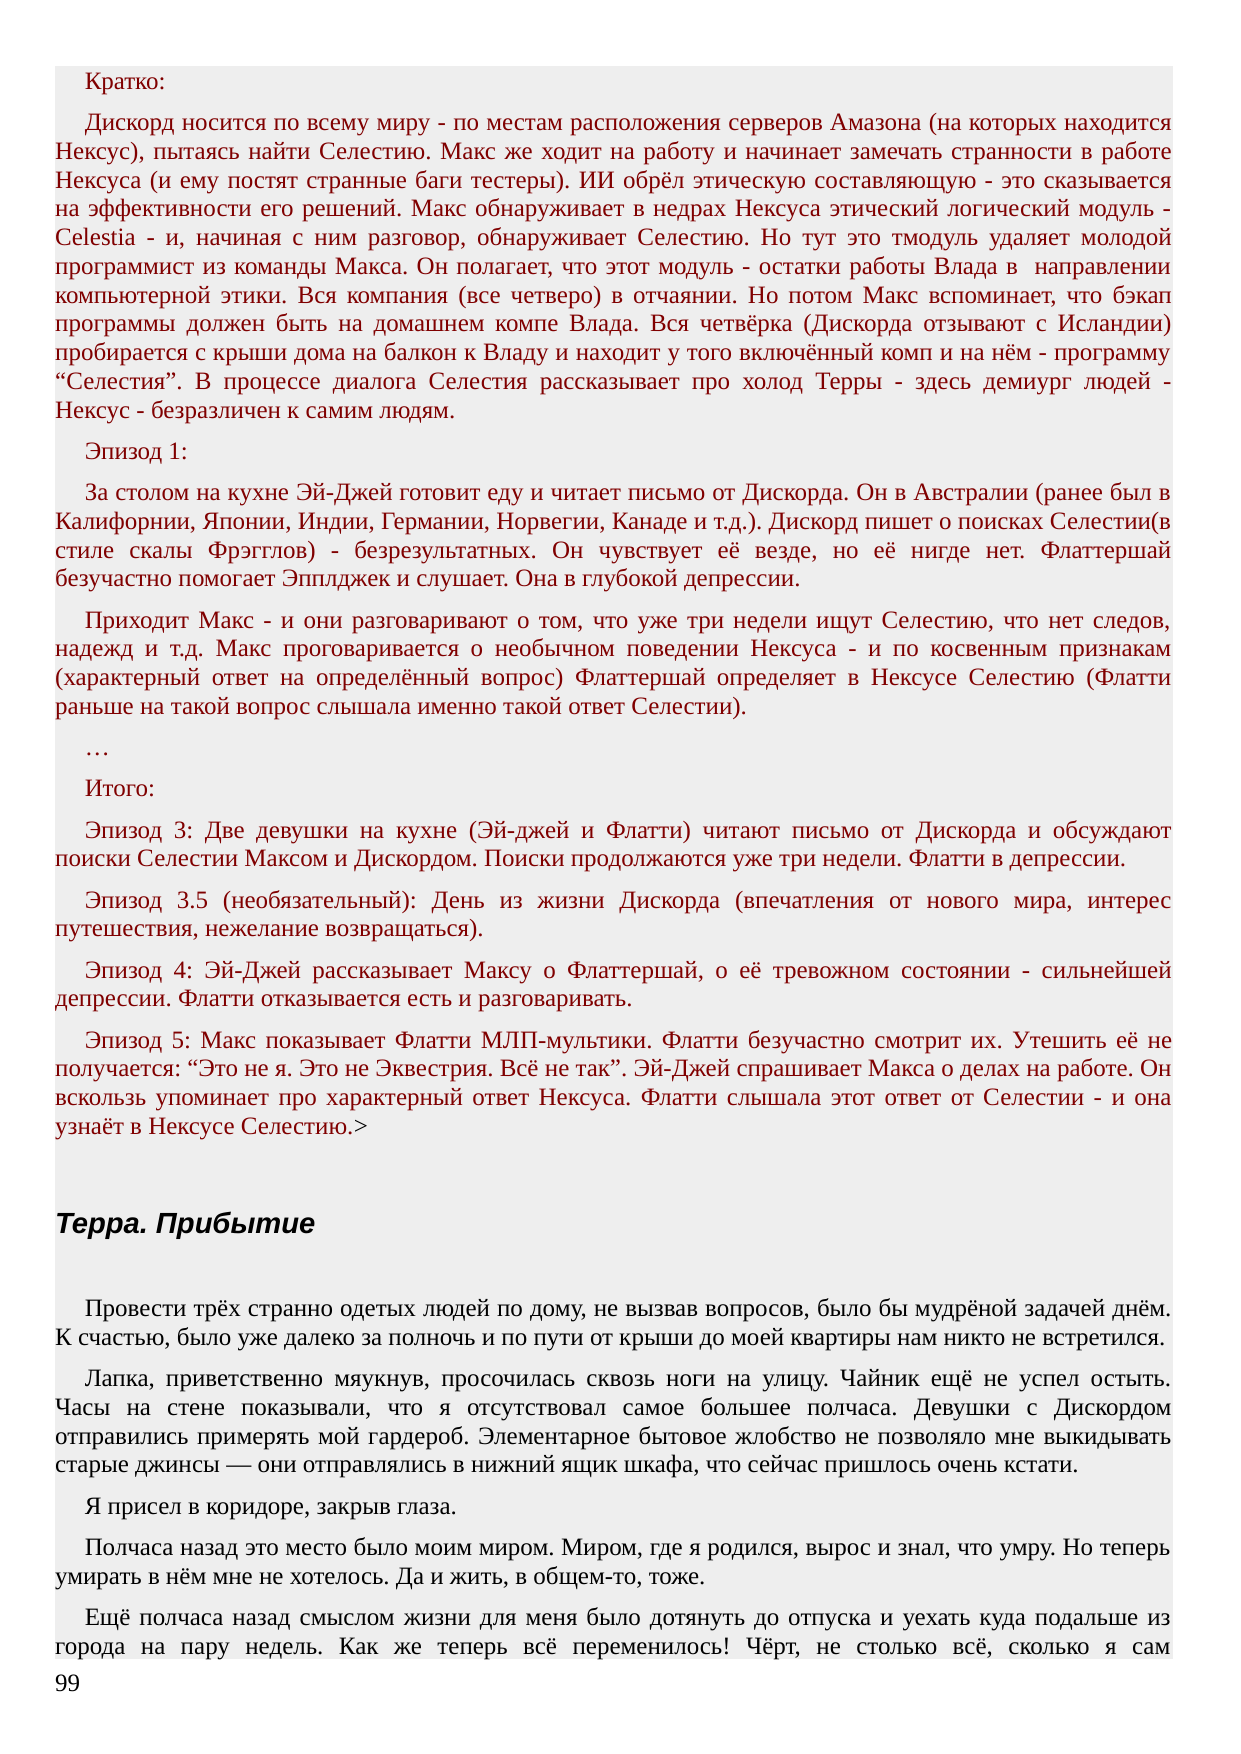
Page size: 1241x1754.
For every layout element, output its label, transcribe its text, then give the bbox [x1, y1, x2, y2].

text Итого: [55, 773, 1173, 802]
text Эпизод 3: Две девушки на кухне (Эй-джей и Флатти) читают письмо от Дискорда и обсуждают поиски Селестии Максом и Дискордом. Поиски продолжаются уже три недели. Флатти в депрессии. [55, 815, 1173, 872]
text Эпизод 4: Эй-Джей рассказывает Максу о Флаттершай, о её тревожном состоянии - сильнейшей депрессии. Флатти отказывается есть и разговаривать. [55, 955, 1173, 1012]
text Дискорд носится по всему миру - по местам расположения серверов Амазона (на которых находится Нексус), пытаясь найти Селестию. Макс же ходит на работу и начинает замечать странности в работе Нексуса (и ему постят странные баги тестеры). ИИ обрёл этическую составляющую - это сказывается на эффективности его решений. Макс обнаруживает в недрах Нексуса этический логический модуль - Celestia - и, начиная с ним разговор, обнаруживает Селестию. Но тут это тмодуль удаляет молодой программист из команды Макса. Он полагает, что этот модуль - остатки работы Влада в направлении компьютерной этики. Вся компания (все четверо) в отчаянии. Но потом Макс вспоминает, что бэкап программы должен быть на домашнем компе Влада. Вся четвёрка (Дискорда отзывают с Исландии) пробирается с крыши дома на балкон к Владу и находит у того включённый комп и на нём - программу “Селестия”. В процессе диалога Селестия рассказывает про холод Терры - здесь демиург людей - Нексус - безразличен к самим людям. [55, 107, 1173, 423]
text Я присел в коридоре, закрыв глаза. [55, 1491, 1173, 1519]
text Эпизод 3.5 (необязательный): День из жизни Дискорда (впечатления от нового мира, интерес путешествия, нежелание возвращаться). [55, 885, 1173, 942]
text Кратко: [55, 66, 1173, 95]
subtitle Терра. Прибытие [55, 1206, 1173, 1239]
text Ещё полчаса назад смыслом жизни для меня было дотянуть до отпуска и уехать куда подальше из города на пару недель. Как же теперь всё переменилось! Чёрт, не столько всё, сколько я сам [55, 1602, 1173, 1659]
text Провести трёх странно одетых людей по дому, не вызвав вопросов, было бы мудрёной задачей днём. К счастью, было уже далеко за полночь и по пути от крыши до моей квартиры нам никто не встретился. [55, 1293, 1173, 1351]
text Эпизод 5: Макс показывает Флатти МЛП-мультики. Флатти безучастно смотрит их. Утешить её не получается: “Это не я. Это не Эквестрия. Всё не так”. Эй-Джей спрашивает Макса о делах на работе. Он вскользь упоминает про характерный ответ Нексуса. Флатти слышала этот ответ от Селестии - и она узнаёт в Нексусе Селестию.> [55, 1025, 1173, 1140]
text … [55, 732, 1173, 761]
text Полчаса назад это место было моим миром. Миром, где я родился, вырос и знал, что умру. Но теперь умирать в нём мне не хотелось. Да и жить, в общем-то, тоже. [55, 1532, 1173, 1589]
text Эпизод 1: [55, 436, 1173, 465]
text Приходит Макс - и они разговаривают о том, что уже три недели ищут Селестию, что нет следов, надежд и т.д. Макс проговаривается о необычном поведении Нексуса - и по косвенным признакам (характерный ответ на определённый вопрос) Флаттершай определяет в Нексусе Селестию (Флатти раньше на такой вопрос слышала именно такой ответ Селестии). [55, 605, 1173, 720]
text За столом на кухне Эй-Джей готовит еду и читает письмо от Дискорда. Он в Австралии (ранее был в Калифорнии, Японии, Индии, Германии, Норвегии, Канаде и т.д.). Дискорд пишет о поисках Селестии(в стиле скалы Фрэгглов) - безрезультатных. Он чувствует её везде, но её нигде нет. Флаттершай безучастно помогает Эпплджек и слушает. Она в глубокой депрессии. [55, 477, 1173, 592]
text Лапка, приветственно мяукнув, просочилась сквозь ноги на улицу. Чайник ещё не успел остыть. Часы на стене показывали, что я отсутствовал самое большее полчаса. Девушки с Дискордом отправились примерять мой гардероб. Элементарное бытовое жлобство не позволяло мне выкидывать старые джинсы — они отправлялись в нижний ящик шкафа, что сейчас пришлось очень кстати. [55, 1363, 1173, 1478]
